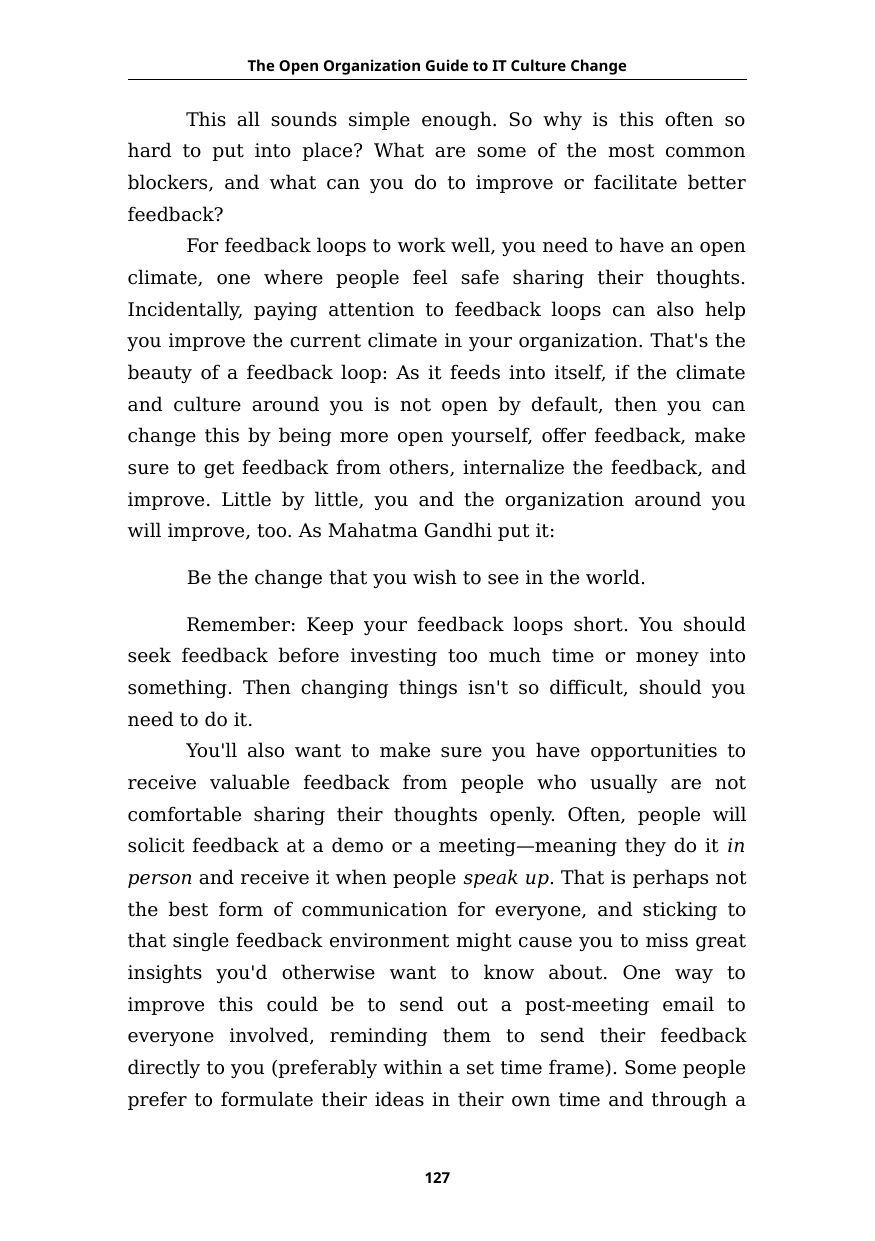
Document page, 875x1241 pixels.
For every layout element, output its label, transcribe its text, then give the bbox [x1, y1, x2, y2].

text Remember: Keep your feedback loops short. You should seek feedback before investing too much time or money into something. Then changing things isn't so difficult, should you need to do it. [127, 614, 747, 731]
text Be the change that you wish to see in the world. [187, 567, 688, 589]
text You'll also want to make sure you have opportunities to receive valuable feedback from people who usually are not comfortable sharing their thoughts openly. Often, people will solicit feedback at a demo or a meeting—meaning they do it in person and receive it when people speak up. That is perhaps not the best form of communication for everyone, and sticking to that single feedback environment might cause you to miss great insights you'd otherwise want to know about. One way to improve this could be to send out a post-meeting email to everyone involved, reminding them to send their feedback directly to you (preferably within a set time frame). Some people prefer to formulate their ideas in their own time and through a [127, 740, 747, 1111]
text For feedback loops to work well, you need to have an open climate, one where people feel safe sharing their thoughts. Incidentally, paying attention to feedback loops can also help you improve the current climate in your organization. That's the beauty of a feedback loop: As it feeds into itself, if the climate and culture around you is not open by default, then you can change this by being more open yourself, offer feedback, make sure to get feedback from others, internalize the feedback, and improve. Little by little, you and the organization around you will improve, too. As Mahatma Gandhi put it: [127, 235, 747, 542]
text This all sounds simple enough. So why is this often so hard to put into place? What are some of the most common blockers, and what can you do to improve or facilitate better feedback? [127, 109, 747, 226]
